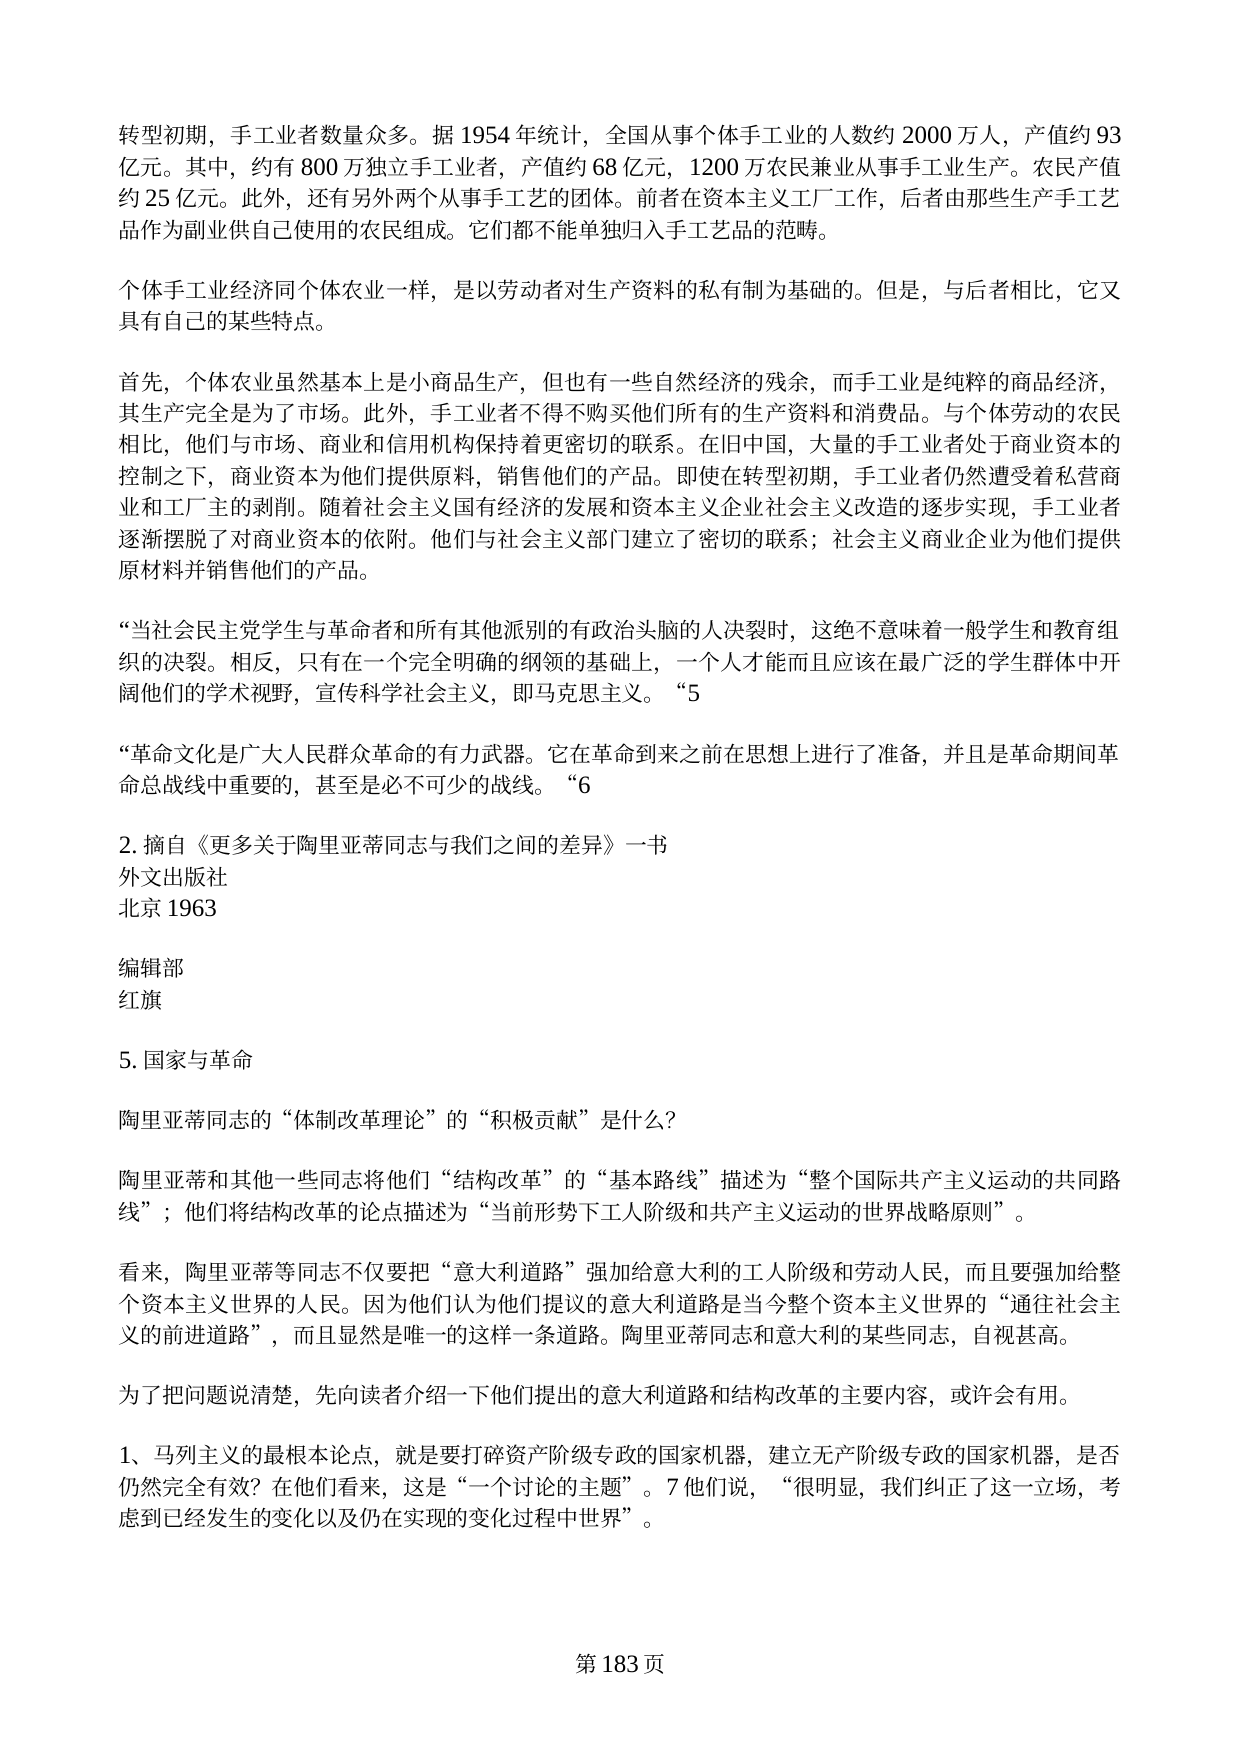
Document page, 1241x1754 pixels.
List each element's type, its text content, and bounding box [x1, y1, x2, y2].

text 看来，陶里亚蒂等同志不仅要把“意大利道路”强加给意大利的工人阶级和劳动人民，而且要强加给整个资本主义世界的人民。因为他们认为他们提议的意大利道路是当今整个资本主义世界的“通往社会主义的前进道路”，而且显然是唯一的这样一条道路。陶里亚蒂同志和意大利的某些同志，自视甚高。 [118, 1255, 1122, 1350]
text 2. 摘自《更多关于陶里亚蒂同志与我们之间的差异》一书 [118, 828, 1122, 860]
text “革命文化是广大人民群众革命的有力武器。它在革命到来之前在思想上进行了准备，并且是革命期间革命总战线中重要的，甚至是必不可少的战线。“6 [118, 737, 1122, 800]
text 红旗 [118, 983, 1122, 1014]
text 1、马列主义的最根本论点，就是要打碎资产阶级专政的国家机器，建立无产阶级专政的国家机器，是否仍然完全有效？在他们看来，这是“一个讨论的主题”。7他们说，“很明显，我们纠正了这一立场，考虑到已经发生的变化以及仍在实现的变化过程中世界”。 [118, 1439, 1122, 1533]
text 为了把问题说清楚，先向读者介绍一下他们提出的意大利道路和结构改革的主要内容，或许会有用。 [118, 1378, 1122, 1410]
text “当社会民主党学生与革命者和所有其他派别的有政治头脑的人决裂时，这绝不意味着一般学生和教育组织的决裂。相反，只有在一个完全明确的纲领的基础上，一个人才能而且应该在最广泛的学生群体中开阔他们的学术视野，宣传科学社会主义，即马克思主义。“5 [118, 614, 1122, 708]
text 首先，个体农业虽然基本上是小商品生产，但也有一些自然经济的残余，而手工业是纯粹的商品经济，其生产完全是为了市场。此外，手工业者不得不购买他们所有的生产资料和消费品。与个体劳动的农民相比，他们与市场、商业和信用机构保持着更密切的联系。在旧中国，大量的手工业者处于商业资本的控制之下，商业资本为他们提供原料，销售他们的产品。即使在转型初期，手工业者仍然遭受着私营商业和工厂主的剥削。随着社会主义国有经济的发展和资本主义企业社会主义改造的逐步实现，手工业者逐渐摆脱了对商业资本的依附。他们与社会主义部门建立了密切的联系；社会主义商业企业为他们提供原材料并销售他们的产品。 [118, 365, 1122, 585]
text 外文出版社 [118, 860, 1122, 891]
text 北京1963 [118, 891, 1122, 923]
text 陶里亚蒂同志的“体制改革理论”的“积极贡献”是什么？ [118, 1103, 1122, 1135]
text 转型初期，手工业者数量众多。据1954年统计，全国从事个体手工业的人数约2000万人，产值约93亿元。其中，约有800万独立手工业者，产值约68亿元，1200万农民兼业从事手工业生产。农民产值约25亿元。此外，还有另外两个从事手工艺的团体。前者在资本主义工厂工作，后者由那些生产手工艺品作为副业供自己使用的农民组成。它们都不能单独归入手工艺品的范畴。 [118, 118, 1122, 244]
text 5. 国家与革命 [118, 1043, 1122, 1075]
text 陶里亚蒂和其他一些同志将他们“结构改革”的“基本路线”描述为“整个国际共产主义运动的共同路线”；他们将结构改革的论点描述为“当前形势下工人阶级和共产主义运动的世界战略原则”。 [118, 1164, 1122, 1227]
text 编辑部 [118, 952, 1122, 983]
text 个体手工业经济同个体农业一样，是以劳动者对生产资料的私有制为基础的。但是，与后者相比，它又具有自己的某些特点。 [118, 273, 1122, 336]
